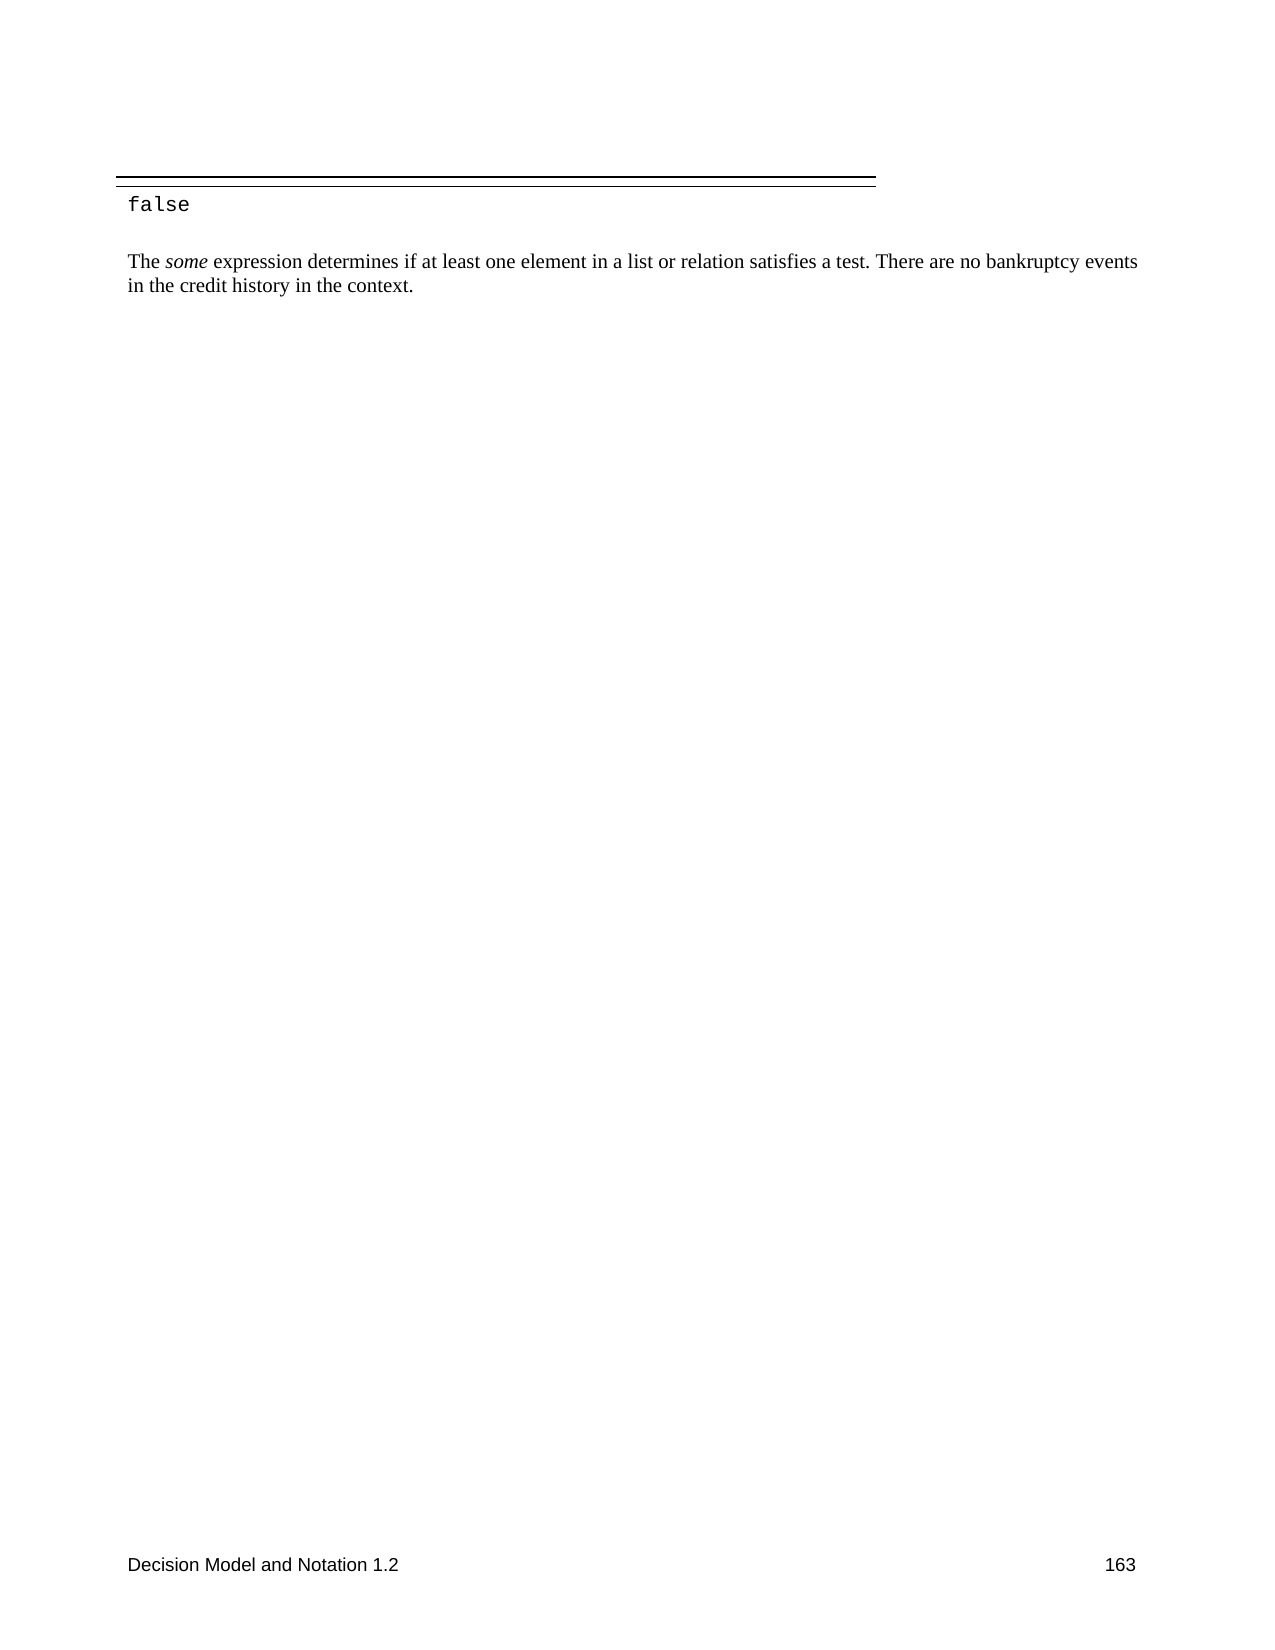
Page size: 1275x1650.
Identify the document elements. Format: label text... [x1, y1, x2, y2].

table_cell false [116, 187, 876, 237]
text The some expression determines if at least one element in a list or relation satisfies a test. There are no bankruptcy events in the credit history in the context. [127, 249, 1147, 297]
table_header [116, 178, 876, 186]
